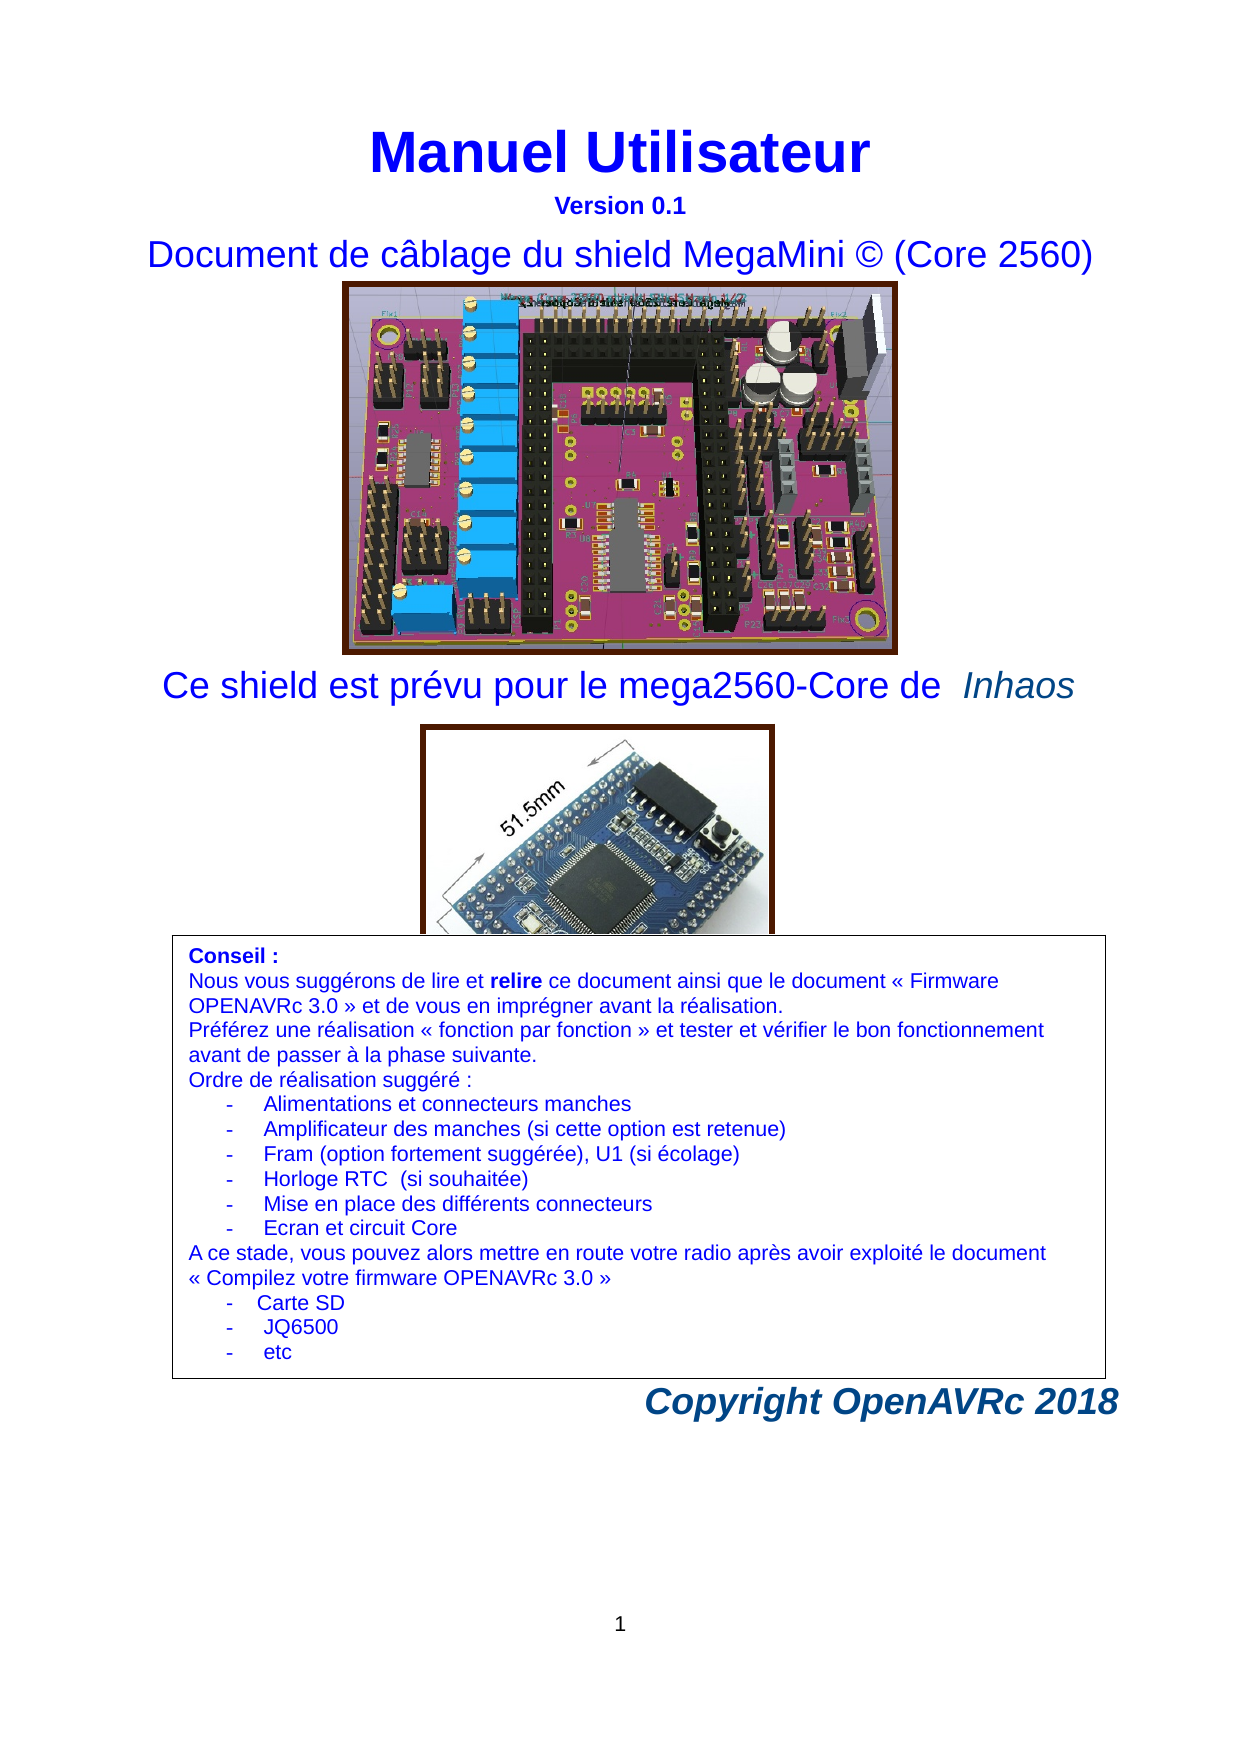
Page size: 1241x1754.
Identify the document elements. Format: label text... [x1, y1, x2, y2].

text Conseil : [188, 943, 1089, 968]
list Alimentations et connecteurs manches [226, 1092, 1089, 1116]
text A ce stade, vous pouvez alors mettre en route votre radio après avoir exploité le document « Compilez votre firmware OPENAVRc 3.0 » [188, 1240, 1089, 1290]
text Copyright OpenAVRc 2018 [118, 1176, 1122, 1422]
list etc [226, 1339, 1089, 1364]
list Amplificateur des manches (si cette option est retenue) [226, 1116, 1089, 1141]
text Nous vous suggérons de lire et relire ce document ainsi que le document « Firmware OPENAVRc 3.0 » et de vous en imprégner avant la réalisation. [188, 968, 1089, 1018]
list Horloge RTC (si souhaitée) [226, 1166, 1089, 1191]
list Ecran et circuit Core [226, 1216, 1089, 1240]
list JQ6500 [226, 1314, 1089, 1339]
text Préférez une réalisation « fonction par fonction » et tester et vérifier le bon fonctionnement avant de passer à la phase suivante. [188, 1018, 1089, 1067]
text Version 0.1 [118, 191, 1122, 220]
picture [427, 731, 768, 934]
list Mise en place des différents connecteurs [226, 1191, 1089, 1216]
text Manuel Utilisateur [118, 118, 1122, 185]
text Ordre de réalisation suggéré : [188, 1067, 1089, 1092]
text Ce shield est prévu pour le mega2560-Core de Inhaos [118, 664, 1122, 707]
picture [349, 287, 892, 649]
text - Carte SD [226, 1290, 1089, 1314]
list Fram (option fortement suggérée), U1 (si écolage) [226, 1141, 1089, 1166]
text Document de câblage du shield MegaMini © (Core 2560) [118, 232, 1122, 276]
